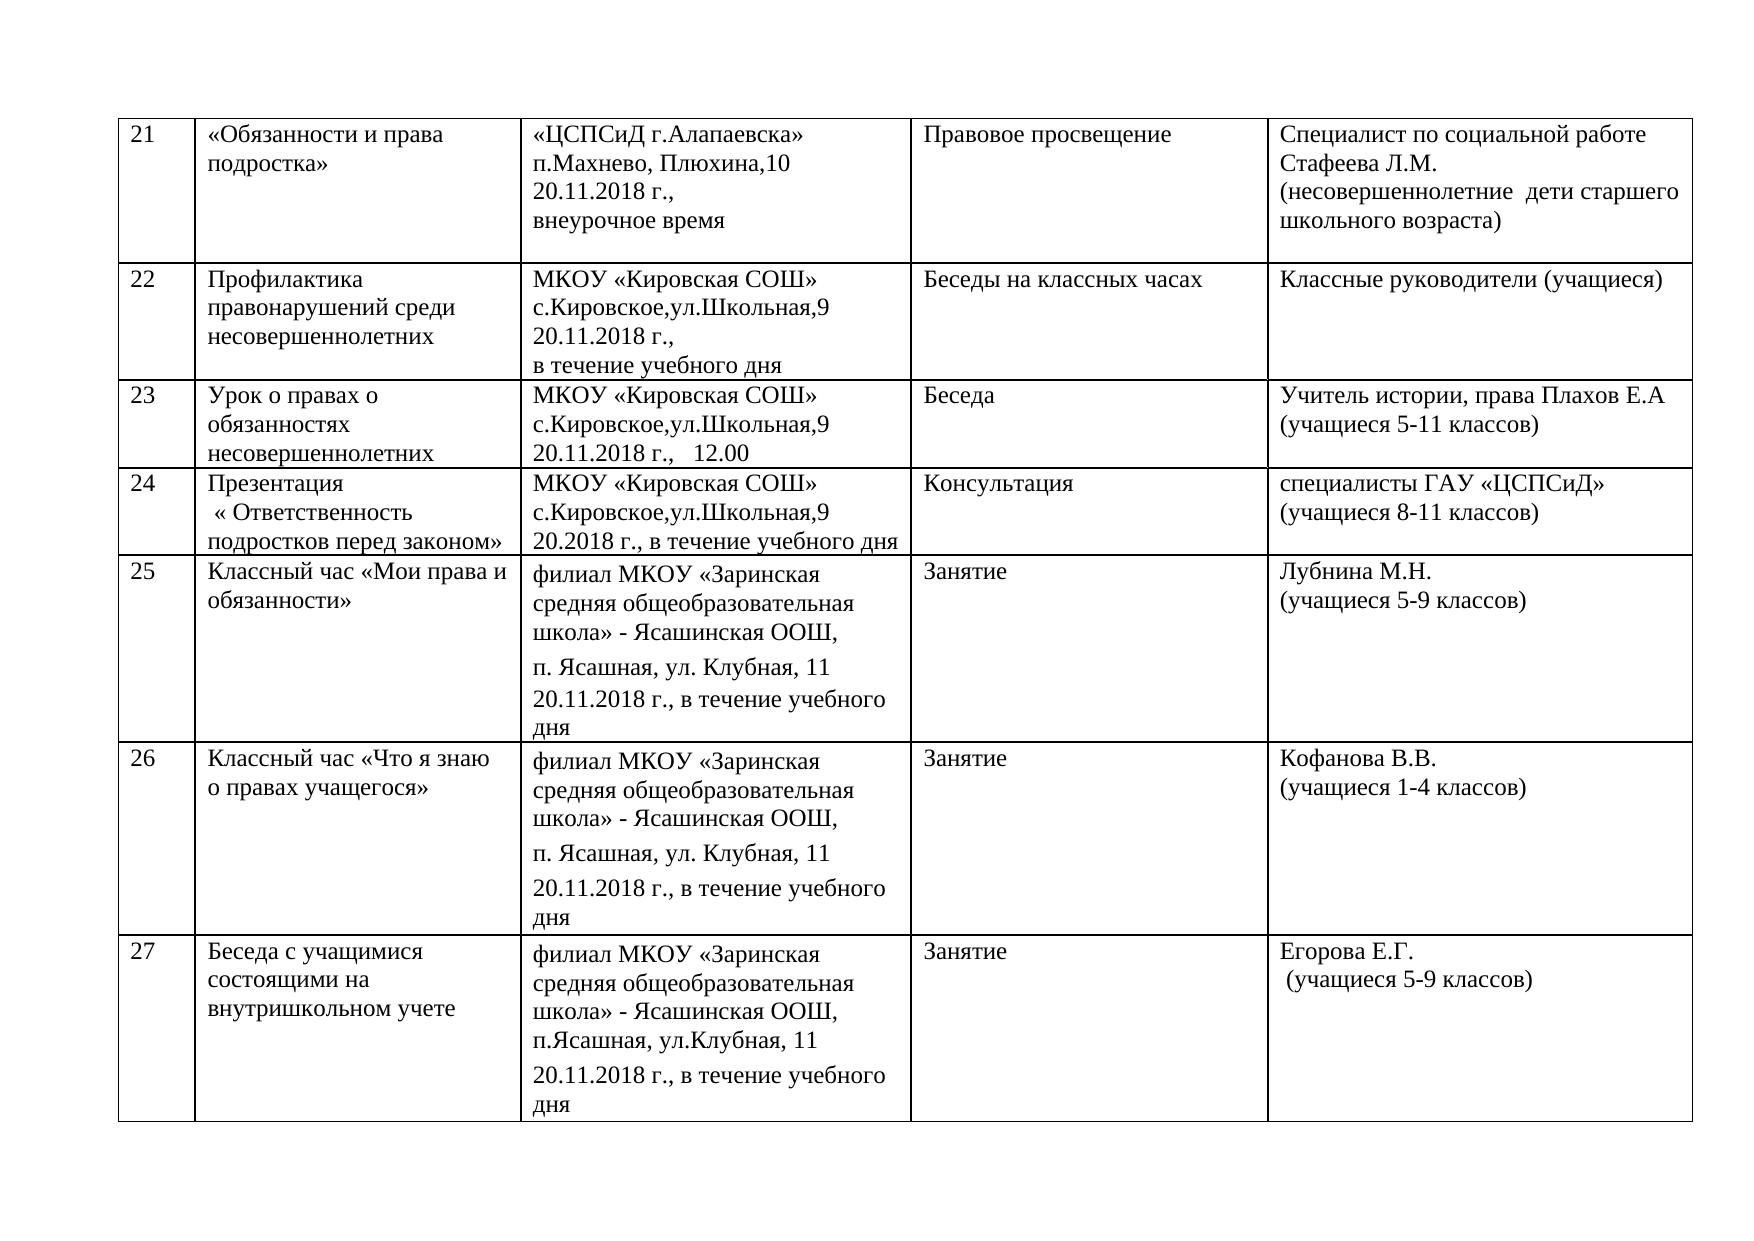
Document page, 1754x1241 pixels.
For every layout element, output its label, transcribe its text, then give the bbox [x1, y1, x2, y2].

table_cell специалисты ГАУ «ЦСПСиД» (учащиеся 8-11 классов) [1269, 469, 1692, 554]
table_cell Классный час «Что я знаю о правах учащегося» [196, 743, 520, 934]
table_cell Учитель истории, права Плахов Е.А (учащиеся 5-11 классов) [1269, 381, 1692, 467]
table_cell Егорова Е.Г. (учащиеся 5-9 классов) [1269, 936, 1692, 1121]
table_cell «ЦСПСиД г.Алапаевска» п.Махнево, Плюхина,10 20.11.2018 г., внеурочное время [522, 119, 910, 262]
table_cell Занятие [912, 556, 1267, 741]
table_cell 23 [119, 381, 194, 467]
table_cell Классный час «Мои права и обязанности» [196, 556, 520, 741]
table_cell Профилактика правонарушений среди несовершеннолетних [196, 264, 520, 379]
table_cell Занятие [912, 936, 1267, 1121]
table_cell Классные руководители (учащиеся) [1269, 264, 1692, 379]
table_cell Презентация « Ответственность подростков перед законом» [196, 469, 520, 554]
table_cell 25 [119, 556, 194, 741]
table_cell Урок о правах о обязанностях несовершеннолетних [196, 381, 520, 467]
table_cell 22 [119, 264, 194, 379]
table_cell филиал МКОУ «Заринская средняя общеобразовательная школа» - Ясашинская ООШ, п.Ясашная, ул.Клубная, 11 20.11.2018 г., в течение учебного дня [522, 936, 910, 1121]
table_cell 26 [119, 743, 194, 934]
table_cell Специалист по социальной работе Стафеева Л.М. (несовершеннолетние дети старшего школьного возраста) [1269, 119, 1692, 262]
table_cell Беседа [912, 381, 1267, 467]
table_cell Консультация [912, 469, 1267, 554]
table_cell Правовое просвещение [912, 119, 1267, 262]
table_cell 27 [119, 936, 194, 1121]
table_cell 24 [119, 469, 194, 554]
table_cell «Обязанности и права подростка» [196, 119, 520, 262]
table_cell Беседа с учащимися состоящими на внутришкольном учете [196, 936, 520, 1121]
table_cell МКОУ «Кировская СОШ» с.Кировское,ул.Школьная,9 20.11.2018 г., 12.00 [522, 381, 910, 467]
table_cell 21 [119, 119, 194, 262]
table_cell Лубнина М.Н. (учащиеся 5-9 классов) [1269, 556, 1692, 741]
table_cell Беседы на классных часах [912, 264, 1267, 379]
table_cell филиал МКОУ «Заринская средняя общеобразовательная школа» - Ясашинская ООШ, п. Ясашная, ул. Клубная, 11 20.11.2018 г., в течение учебного дня [522, 556, 910, 741]
table_cell филиал МКОУ «Заринская средняя общеобразовательная школа» - Ясашинская ООШ, п. Ясашная, ул. Клубная, 11 20.11.2018 г., в течение учебного дня [522, 743, 910, 934]
table_cell МКОУ «Кировская СОШ» с.Кировское,ул.Школьная,9 20.11.2018 г., в течение учебного дня [522, 264, 910, 379]
table_cell Кофанова В.В. (учащиеся 1-4 классов) [1269, 743, 1692, 934]
table_cell Занятие [912, 743, 1267, 934]
table_cell МКОУ «Кировская СОШ» с.Кировское,ул.Школьная,9 20.2018 г., в течение учебного дня [522, 469, 910, 554]
